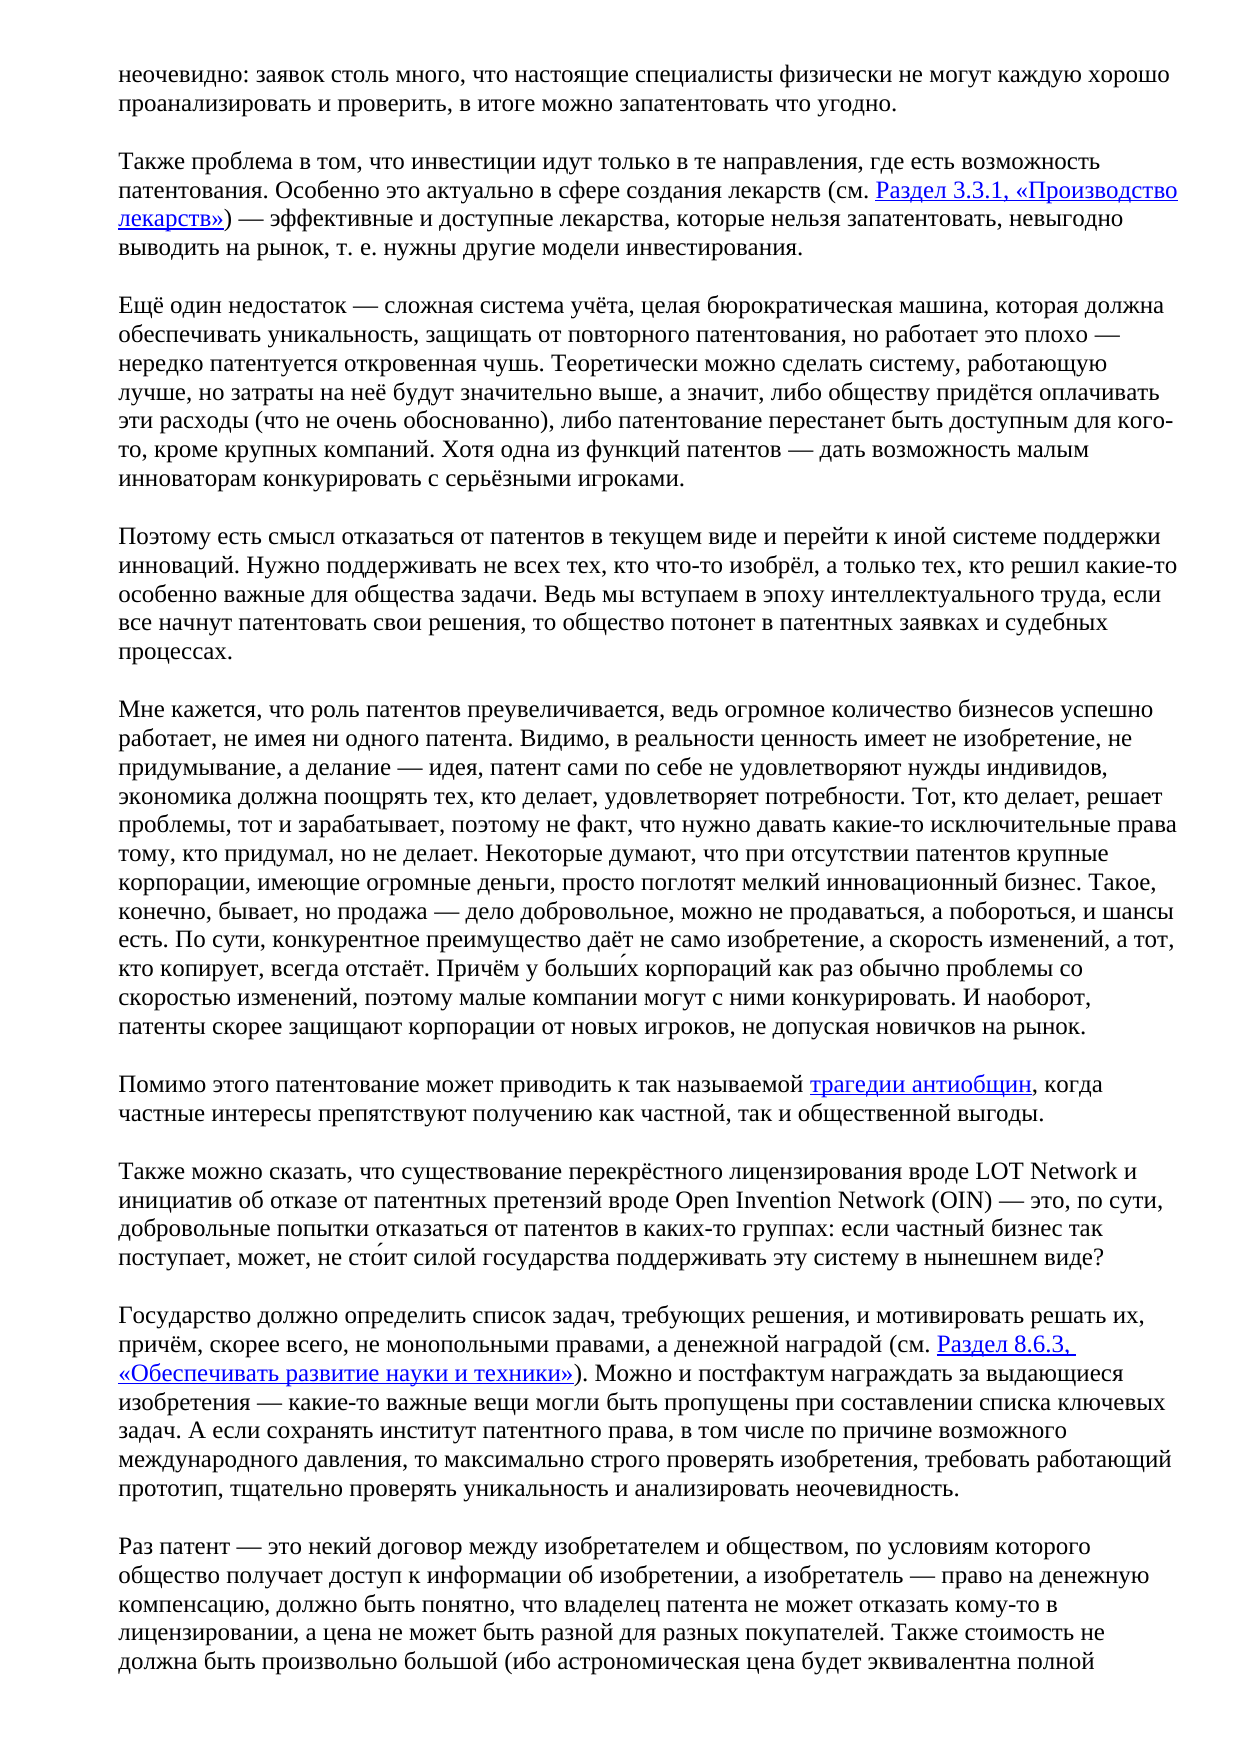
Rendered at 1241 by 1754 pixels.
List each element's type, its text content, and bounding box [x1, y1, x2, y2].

text Раз патент — это некий договор между изобретателем и обществом, по условиям которого общество получает доступ к информации об изобретении, а изобретатель — право на денежную компенсацию, должно быть понятно, что владелец патента не может отказать кому-то в лицензировании, а цена не может быть разной для разных покупателей. Также стоимость не должна быть произвольно большой (ибо астрономическая цена будет эквивалентна полной [118, 1531, 1181, 1675]
text Также можно сказать, что существование перекрёстного лицензирования вроде LOT Network и инициатив об отказе от патентных претензий вроде Open Invention Network (OIN) — это, по сути, добровольные попытки отказаться от патентов в каких-то группах: если частный бизнес так поступает, может, не сто́ит силой государства поддерживать эту систему в нынешнем виде? [118, 1156, 1181, 1271]
text Также проблема в том, что инвестиции идут только в те направления, где есть возможность патентования. Особенно это актуально в сфере создания лекарств (см. Раздел 3.3.1, «Производство лекарств») — эффективные и доступные лекарства, которые нельзя запатентовать, невыгодно выводить на рынок, т. е. нужны другие модели инвестирования. [118, 146, 1181, 261]
text Поэтому есть смысл отказаться от патентов в текущем виде и перейти к иной системе поддержки инноваций. Нужно поддерживать не всех тех, кто что-то изобрёл, а только тех, кто решил какие-то особенно важные для общества задачи. Ведь мы вступаем в эпоху интеллектуального труда, если все начнут патентовать свои решения, то общество потонет в патентных заявках и судебных процессах. [118, 521, 1181, 665]
text Помимо этого патентование может приводить к так называемой трагедии антиобщин, когда частные интересы препятствуют получению как частной, так и общественной выгоды. [118, 1069, 1181, 1126]
text Государство должно определить список задач, требующих решения, и мотивировать решать их, причём, скорее всего, не монопольными правами, а денежной наградой (см. Раздел 8.6.3, «Обеспечивать развитие науки и техники»). Можно и постфактум награждать за выдающиеся изобретения — какие-то важные вещи могли быть пропущены при составлении списка ключевых задач. А если сохранять институт патентного права, в том числе по причине возможного международного давления, то максимально строго проверять изобретения, требовать работающий прототип, тщательно проверять уникальность и анализировать неочевидность. [118, 1300, 1181, 1502]
text неочевидно: заявок столь много, что настоящие специалисты физически не могут каждую хорошо проанализировать и проверить, в итоге можно запатентовать что угодно. [118, 59, 1181, 117]
text Ещё один недостаток — сложная система учёта, целая бюрократическая машина, которая должна обеспечивать уникальность, защищать от повторного патентования, но работает это плохо — нередко патентуется откровенная чушь. Теоретически можно сделать систему, работающую лучше, но затраты на неё будут значительно выше, а значит, либо обществу придётся оплачивать эти расходы (что не очень обоснованно), либо патентование перестанет быть доступным для кого-то, кроме крупных компаний. Хотя одна из функций патентов — дать возможность малым инноваторам конкурировать с серьёзными игроками. [118, 291, 1181, 492]
text Мне кажется, что роль патентов преувеличивается, ведь огромное количество бизнесов успешно работает, не имея ни одного патента. Видимо, в реальности ценность имеет не изобретение, не придумывание, а делание — идея, патент сами по себе не удовлетворяют нужды индивидов, экономика должна поощрять тех, кто делает, удовлетворяет потребности. Тот, кто делает, решает проблемы, тот и зарабатывает, поэтому не факт, что нужно давать какие-то исключительные права тому, кто придумал, но не делает. Некоторые думают, что при отсутствии патентов крупные корпорации, имеющие огромные деньги, просто поглотят мелкий инновационный бизнес. Такое, конечно, бывает, но продажа — дело добровольное, можно не продаваться, а побороться, и шансы есть. По сути, конкурентное преимущество даёт не само изобретение, а скорость изменений, а тот, кто копирует, всегда отстаёт. Причём у больши́х корпораций как раз обычно проблемы со скоростью изменений, поэтому малые компании могут с ними конкурировать. И наоборот, патенты скорее защищают корпорации от новых игроков, не допуская новичков на рынок. [118, 694, 1181, 1039]
